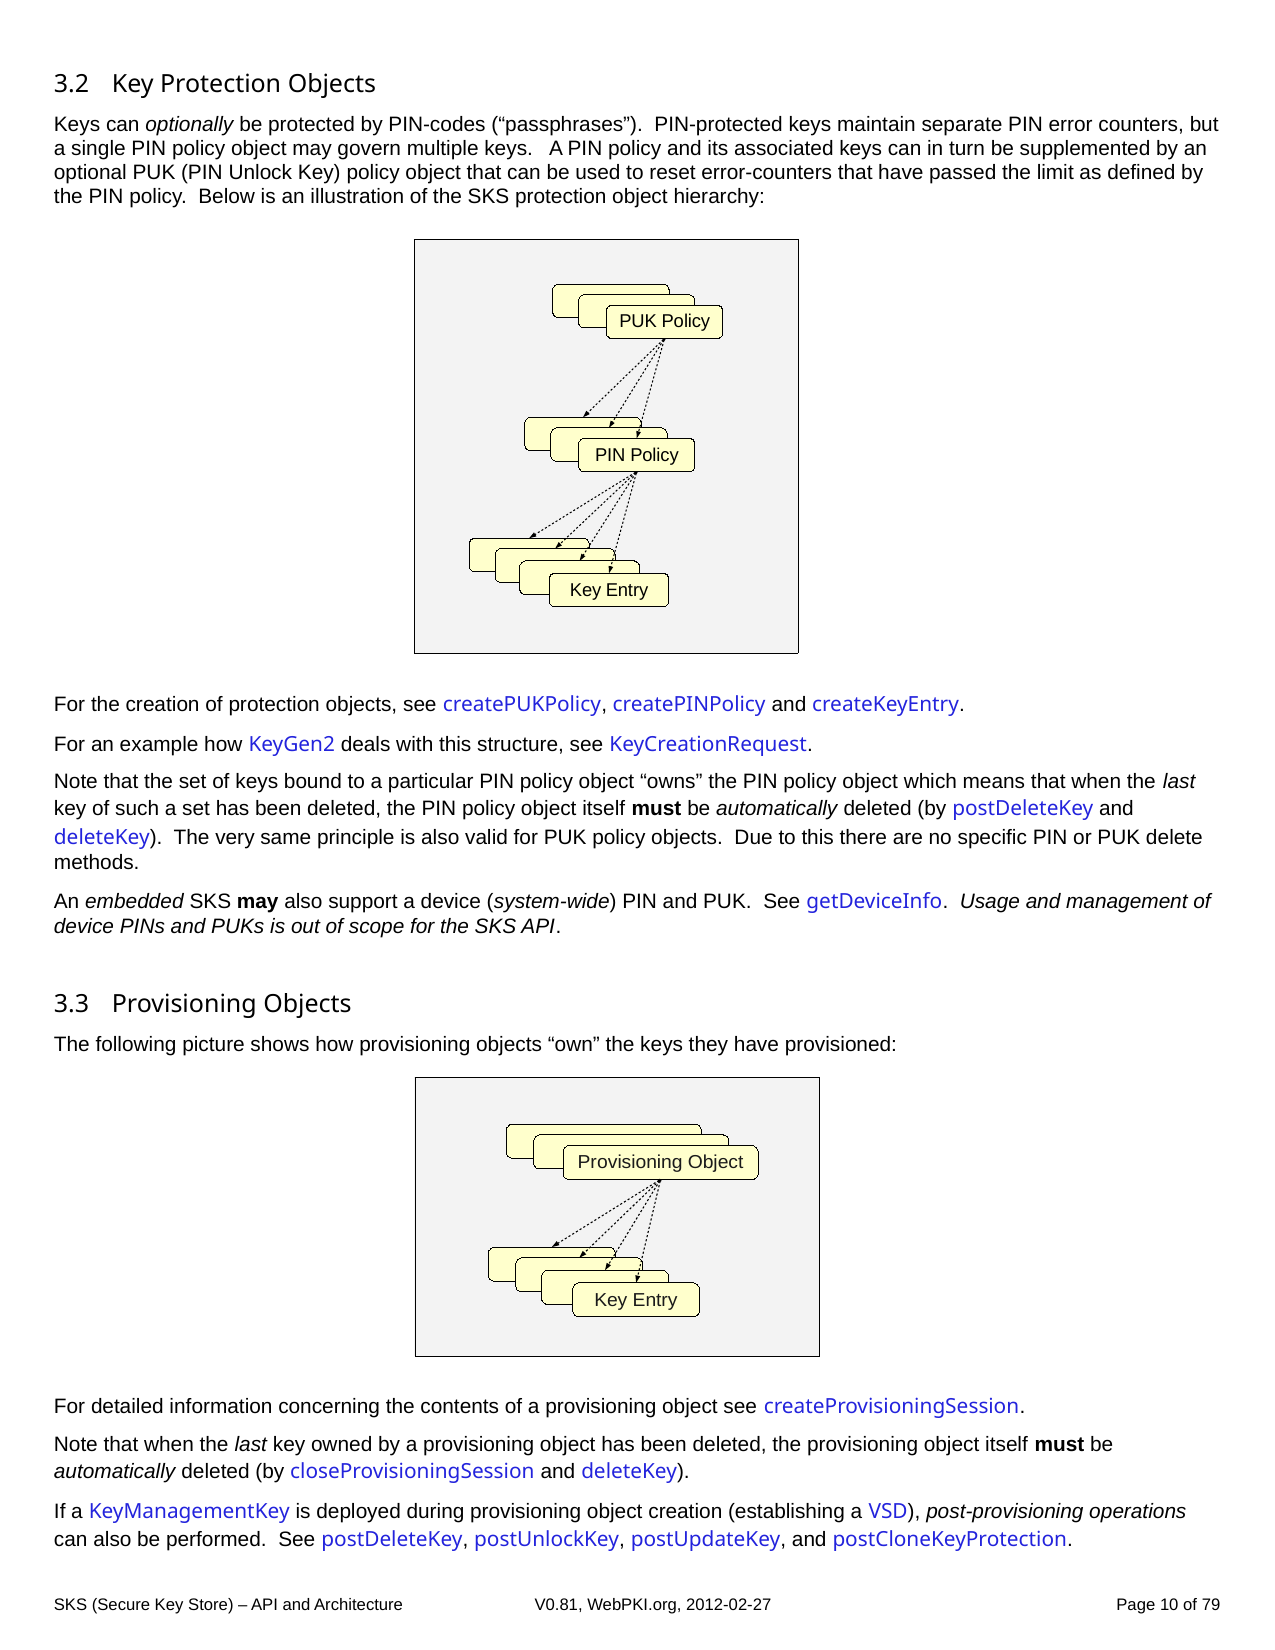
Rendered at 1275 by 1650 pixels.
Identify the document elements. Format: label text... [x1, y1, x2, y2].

text Note that when the last key owned by a provisioning object has been deleted, the provisioning object itself must be automatically deleted (by closeProvisioningSession and deleteKey). [54, 1432, 1221, 1484]
subtitle Provisioning Objects [54, 986, 1221, 1020]
text For detailed information concerning the contents of a provisioning object see createProvisioningSession. [54, 1392, 1221, 1420]
text If a KeyManagementKey is deployed during provisioning object creation (establishing a VSD), post-provisioning operations can also be performed. See postDeleteKey, postUnlockKey, postUpdateKey, and postCloneKeyProtection. [54, 1496, 1221, 1553]
text For an example how KeyGen2 deals with this structure, see KeyCreationRequest. [54, 729, 1221, 758]
text Note that the set of keys bound to a particular PIN policy object “owns” the PIN policy object which means that when the last key of such a set has been deleted, the PIN policy object itself must be automatically deleted (by postDeleteKey and deleteKey). The very same principle is also valid for PUK policy objects. Due to this there are no specific PIN or PUK delete methods. [54, 769, 1221, 874]
text The following picture shows how provisioning objects “own” the keys they have provisioned: [54, 1032, 1221, 1056]
subtitle Key Protection Objects [54, 66, 1221, 100]
text For the creation of protection objects, see createPUKPolicy, createPINPolicy and createKeyEntry. [54, 689, 1221, 717]
text An embedded SKS may also support a device (system-wide) PIN and PUK. See getDeviceInfo. Usage and management of device PINs and PUKs is out of scope for the SKS API. [54, 886, 1221, 938]
text Keys can optionally be protected by PIN-codes (“passphrases”). PIN-protected keys maintain separate PIN error counters, but a single PIN policy object may govern multiple keys. A PIN policy and its associated keys can in turn be supplemented by an optional PUK (PIN Unlock Key) policy object that can be used to reset error-counters that have passed the limit as defined by the PIN policy. Below is an illustration of the SKS protection object hierarchy: [54, 112, 1221, 208]
